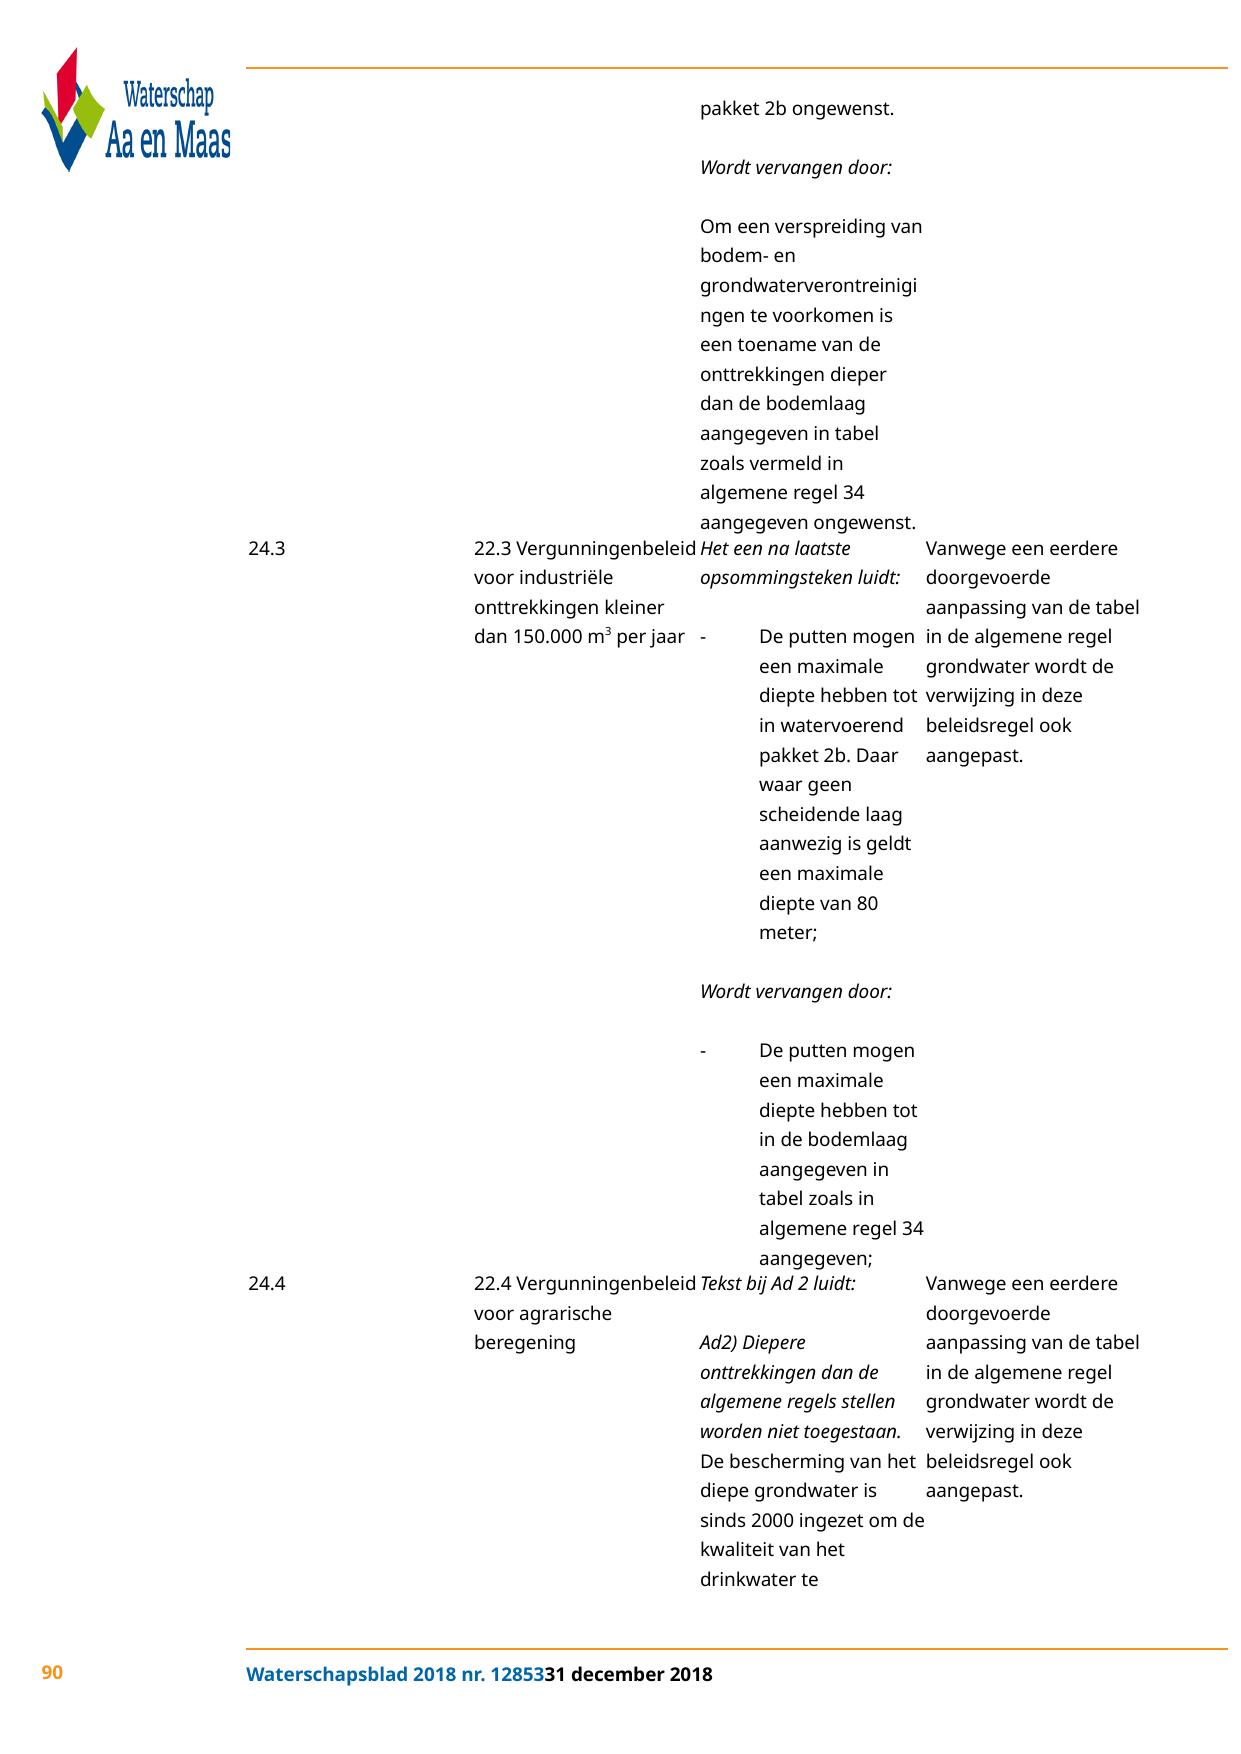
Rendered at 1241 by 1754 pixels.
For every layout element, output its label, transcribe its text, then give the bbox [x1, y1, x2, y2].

table_cell Vanwege een eerdere doorgevoerde aanpassing van de tabel in de algemene regel grondwater wordt de verwijzing in deze beleidsregel ook aangepast. [926, 535, 1152, 1270]
table_cell 22.3 Vergunningenbeleid voor industriële onttrekkingen kleiner dan 150.000 m3 per jaar [474, 535, 700, 1270]
table_cell Tekst bij Ad 2 luidt: Ad2) Diepere onttrekkingen dan de algemene regels stellen worden niet toegestaan. De bescherming van het diepe grondwater is sinds 2000 ingezet om de kwaliteit van het drinkwater te [700, 1270, 926, 1592]
table_cell 22.4 Vergunningenbeleid voor agrarische beregening [474, 1270, 700, 1592]
table_cell Vanwege een eerdere doorgevoerde aanpassing van de tabel in de algemene regel grondwater wordt de verwijzing in deze beleidsregel ook aangepast. [926, 1270, 1152, 1592]
table_cell Het een na laatste opsommingsteken luidt: De putten mogen een maximale diepte hebben tot in watervoerend pakket 2b. Daar waar geen scheidende laag aanwezig is geldt een maximale diepte van 80 meter; Wordt vervangen door: De putten mogen een maximale diepte hebben tot in de bodemlaag aangegeven in tabel zoals in algemene regel 34 aangegeven; [700, 535, 926, 1270]
table_cell [926, 95, 1152, 535]
table_cell [474, 95, 700, 535]
table_cell [248, 95, 474, 535]
table_cell 24.3 [248, 535, 474, 1270]
table_cell 24.4 [248, 1270, 474, 1592]
picture [41, 47, 231, 172]
table_cell pakket 2b ongewenst. Wordt vervangen door: Om een verspreiding van bodem- en grondwaterverontreinigingen te voorkomen is een toename van de onttrekkingen dieper dan de bodemlaag aangegeven in tabel zoals vermeld in algemene regel 34 aangegeven ongewenst. [700, 95, 926, 535]
